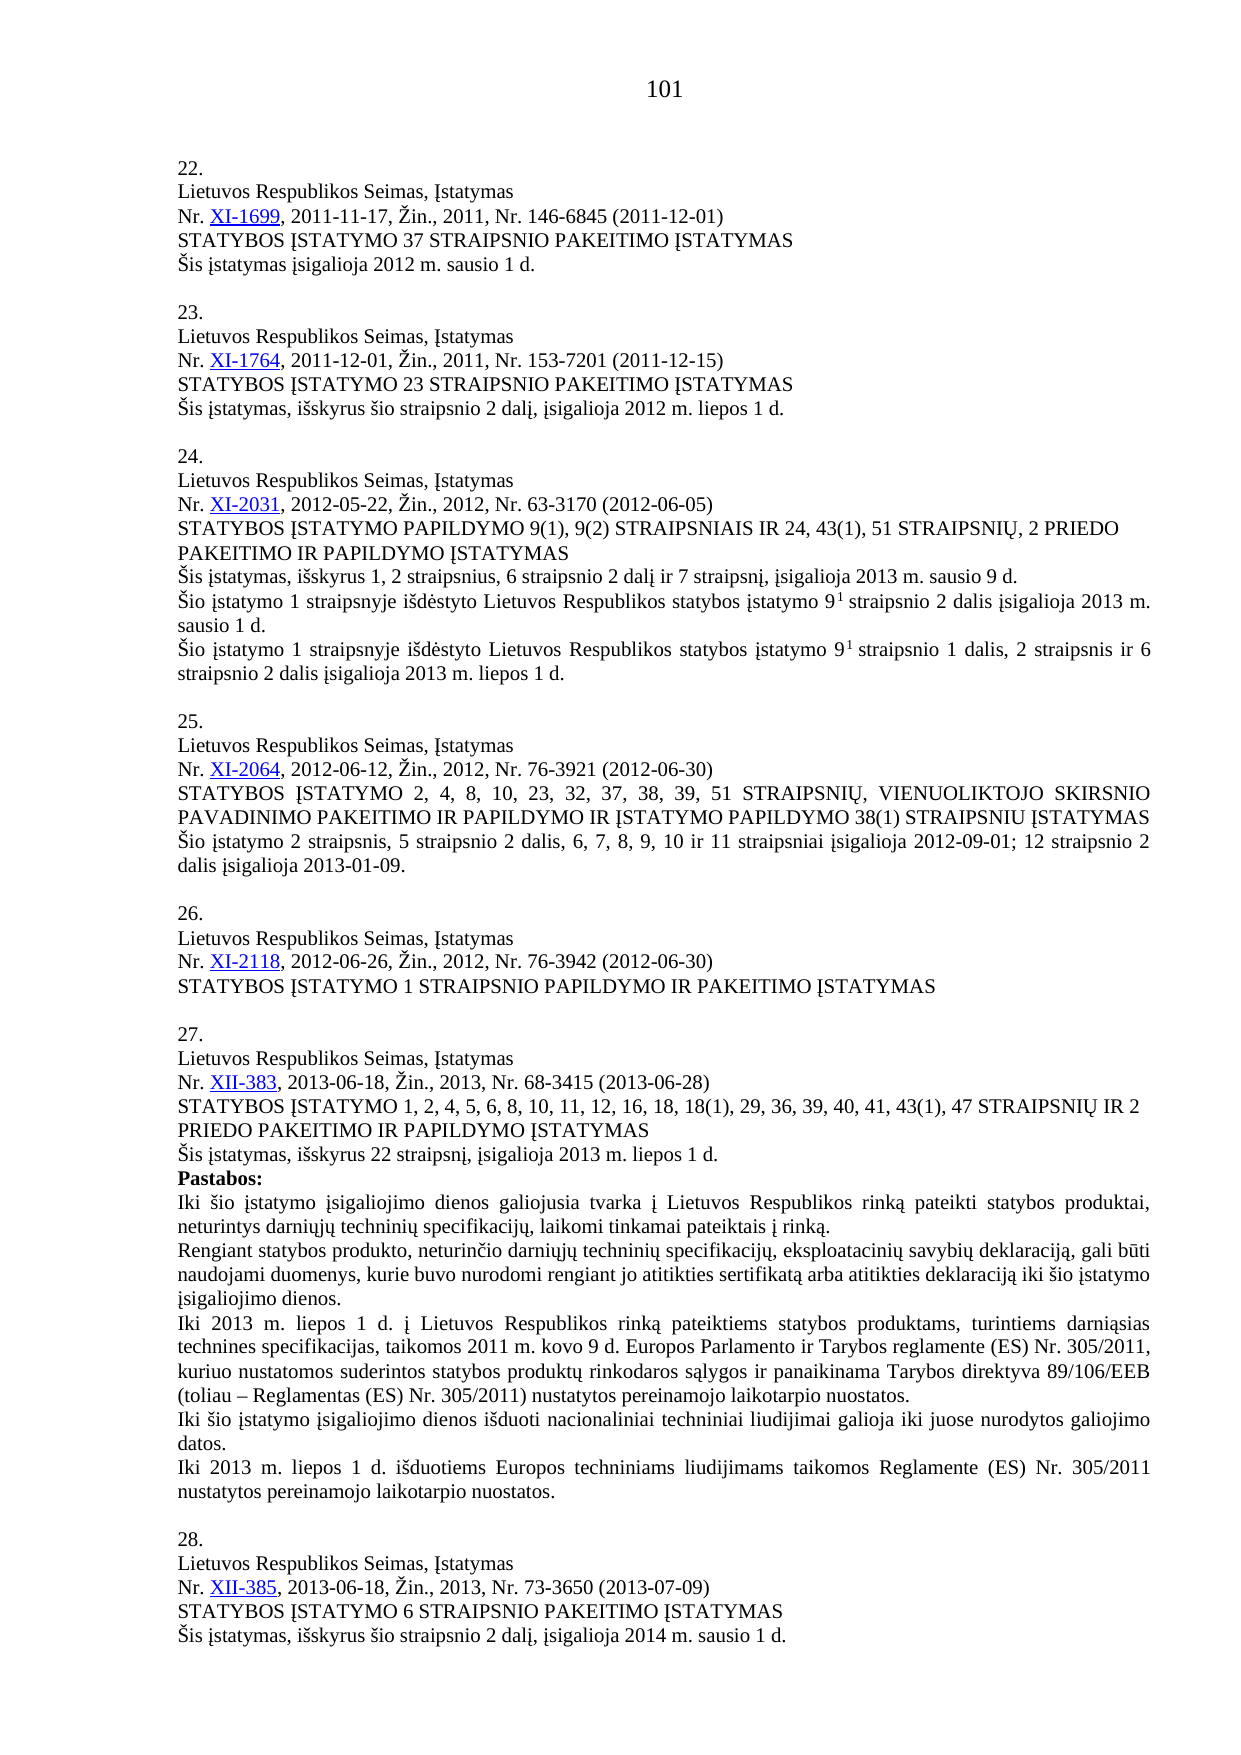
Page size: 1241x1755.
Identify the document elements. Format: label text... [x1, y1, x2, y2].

text Lietuvos Respublikos Seimas, Įstatymas [177, 1046, 1152, 1070]
text STATYBOS ĮSTATYMO 6 STRAIPSNIO PAKEITIMO ĮSTATYMAS [177, 1599, 1152, 1623]
text Šio įstatymo 1 straipsnyje išdėstyto Lietuvos Respublikos statybos įstatymo 91 straipsnio 1 dalis, 2 straipsnis ir 6 straipsnio 2 dalis įsigalioja 2013 m. liepos 1 d. [177, 637, 1152, 685]
text STATYBOS ĮSTATYMO 1, 2, 4, 5, 6, 8, 10, 11, 12, 16, 18, 18(1), 29, 36, 39, 40, 41, 43(1), 47 STRAIPSNIŲ IR 2 PRIEDO PAKEITIMO IR PAPILDYMO ĮSTATYMAS [177, 1094, 1152, 1142]
text 23. [177, 300, 1152, 324]
text Iki 2013 m. liepos 1 d. išduotiems Europos techniniams liudijimams taikomos Reglamente (ES) Nr. 305/2011 nustatytos pereinamojo laikotarpio nuostatos. [177, 1455, 1152, 1503]
text Šis įstatymas, išskyrus šio straipsnio 2 dalį, įsigalioja 2014 m. sausio 1 d. [177, 1623, 1152, 1647]
text 24. [177, 444, 1152, 468]
text 26. [177, 901, 1152, 925]
text Nr. XI-2031, 2012-05-22, Žin., 2012, Nr. 63-3170 (2012-06-05) [177, 492, 1152, 516]
text Iki 2013 m. liepos 1 d. į Lietuvos Respublikos rinką pateiktiems statybos produktams, turintiems darniąsias technines specifikacijas, taikomos 2011 m. kovo 9 d. Europos Parlamento ir Tarybos reglamente (ES) Nr. 305/2011, kuriuo nustatomos suderintos statybos produktų rinkodaros sąlygos ir panaikinama Tarybos direktyva 89/106/EEB (toliau – Reglamentas (ES) Nr. 305/2011) nustatytos pereinamojo laikotarpio nuostatos. [177, 1310, 1152, 1407]
text 25. [177, 709, 1152, 733]
text Šis įstatymas įsigalioja 2012 m. sausio 1 d. [177, 252, 1152, 276]
text STATYBOS ĮSTATYMO 1 STRAIPSNIO PAPILDYMO IR PAKEITIMO ĮSTATYMAS [177, 973, 1152, 998]
text Pastabos: [177, 1166, 1152, 1190]
text Šio įstatymo 1 straipsnyje išdėstyto Lietuvos Respublikos statybos įstatymo 91 straipsnio 2 dalis įsigalioja 2013 m. sausio 1 d. [177, 588, 1152, 637]
text 28. [177, 1527, 1152, 1551]
text Nr. XI-1699, 2011-11-17, Žin., 2011, Nr. 146-6845 (2011-12-01) [177, 203, 1152, 228]
text Rengiant statybos produkto, neturinčio darniųjų techninių specifikacijų, eksploatacinių savybių deklaraciją, gali būti naudojami duomenys, kurie buvo nurodomi rengiant jo atitikties sertifikatą arba atitikties deklaraciją iki šio įstatymo įsigaliojimo dienos. [177, 1238, 1152, 1310]
text Lietuvos Respublikos Seimas, Įstatymas [177, 324, 1152, 348]
text Nr. XI-1764, 2011-12-01, Žin., 2011, Nr. 153-7201 (2011-12-15) [177, 348, 1152, 372]
text Iki šio įstatymo įsigaliojimo dienos išduoti nacionaliniai techniniai liudijimai galioja iki juose nurodytos galiojimo datos. [177, 1407, 1152, 1455]
text 27. [177, 1022, 1152, 1046]
text STATYBOS ĮSTATYMO PAPILDYMO 9(1), 9(2) STRAIPSNIAIS IR 24, 43(1), 51 STRAIPSNIŲ, 2 PRIEDO PAKEITIMO IR PAPILDYMO ĮSTATYMAS [177, 516, 1152, 564]
text Šis įstatymas, išskyrus 22 straipsnį, įsigalioja 2013 m. liepos 1 d. [177, 1142, 1152, 1166]
text Lietuvos Respublikos Seimas, Įstatymas [177, 733, 1152, 757]
text 22. [177, 155, 1152, 179]
text STATYBOS ĮSTATYMO 37 STRAIPSNIO PAKEITIMO ĮSTATYMAS [177, 228, 1152, 252]
text Lietuvos Respublikos Seimas, Įstatymas [177, 925, 1152, 949]
text Lietuvos Respublikos Seimas, Įstatymas [177, 179, 1152, 203]
text Lietuvos Respublikos Seimas, Įstatymas [177, 1551, 1152, 1575]
text Nr. XII-385, 2013-06-18, Žin., 2013, Nr. 73-3650 (2013-07-09) [177, 1575, 1152, 1599]
text Nr. XI-2064, 2012-06-12, Žin., 2012, Nr. 76-3921 (2012-06-30) [177, 757, 1152, 781]
text STATYBOS ĮSTATYMO 2, 4, 8, 10, 23, 32, 37, 38, 39, 51 STRAIPSNIŲ, VIENUOLIKTOJO SKIRSNIO PAVADINIMO PAKEITIMO IR PAPILDYMO IR ĮSTATYMO PAPILDYMO 38(1) STRAIPSNIU ĮSTATYMAS [177, 781, 1152, 829]
text Iki šio įstatymo įsigaliojimo dienos galiojusia tvarka į Lietuvos Respublikos rinką pateikti statybos produktai, neturintys darniųjų techninių specifikacijų, laikomi tinkamai pateiktais į rinką. [177, 1190, 1152, 1238]
text Lietuvos Respublikos Seimas, Įstatymas [177, 468, 1152, 492]
text STATYBOS ĮSTATYMO 23 STRAIPSNIO PAKEITIMO ĮSTATYMAS [177, 372, 1152, 396]
text Nr. XII-383, 2013-06-18, Žin., 2013, Nr. 68-3415 (2013-06-28) [177, 1070, 1152, 1094]
text Nr. XI-2118, 2012-06-26, Žin., 2012, Nr. 76-3942 (2012-06-30) [177, 949, 1152, 973]
text Šio įstatymo 2 straipsnis, 5 straipsnio 2 dalis, 6, 7, 8, 9, 10 ir 11 straipsniai įsigalioja 2012-09-01; 12 straipsnio 2 dalis įsigalioja 2013-01-09. [177, 829, 1152, 877]
text Šis įstatymas, išskyrus 1, 2 straipsnius, 6 straipsnio 2 dalį ir 7 straipsnį, įsigalioja 2013 m. sausio 9 d. [177, 564, 1152, 588]
text Šis įstatymas, išskyrus šio straipsnio 2 dalį, įsigalioja 2012 m. liepos 1 d. [177, 396, 1152, 420]
